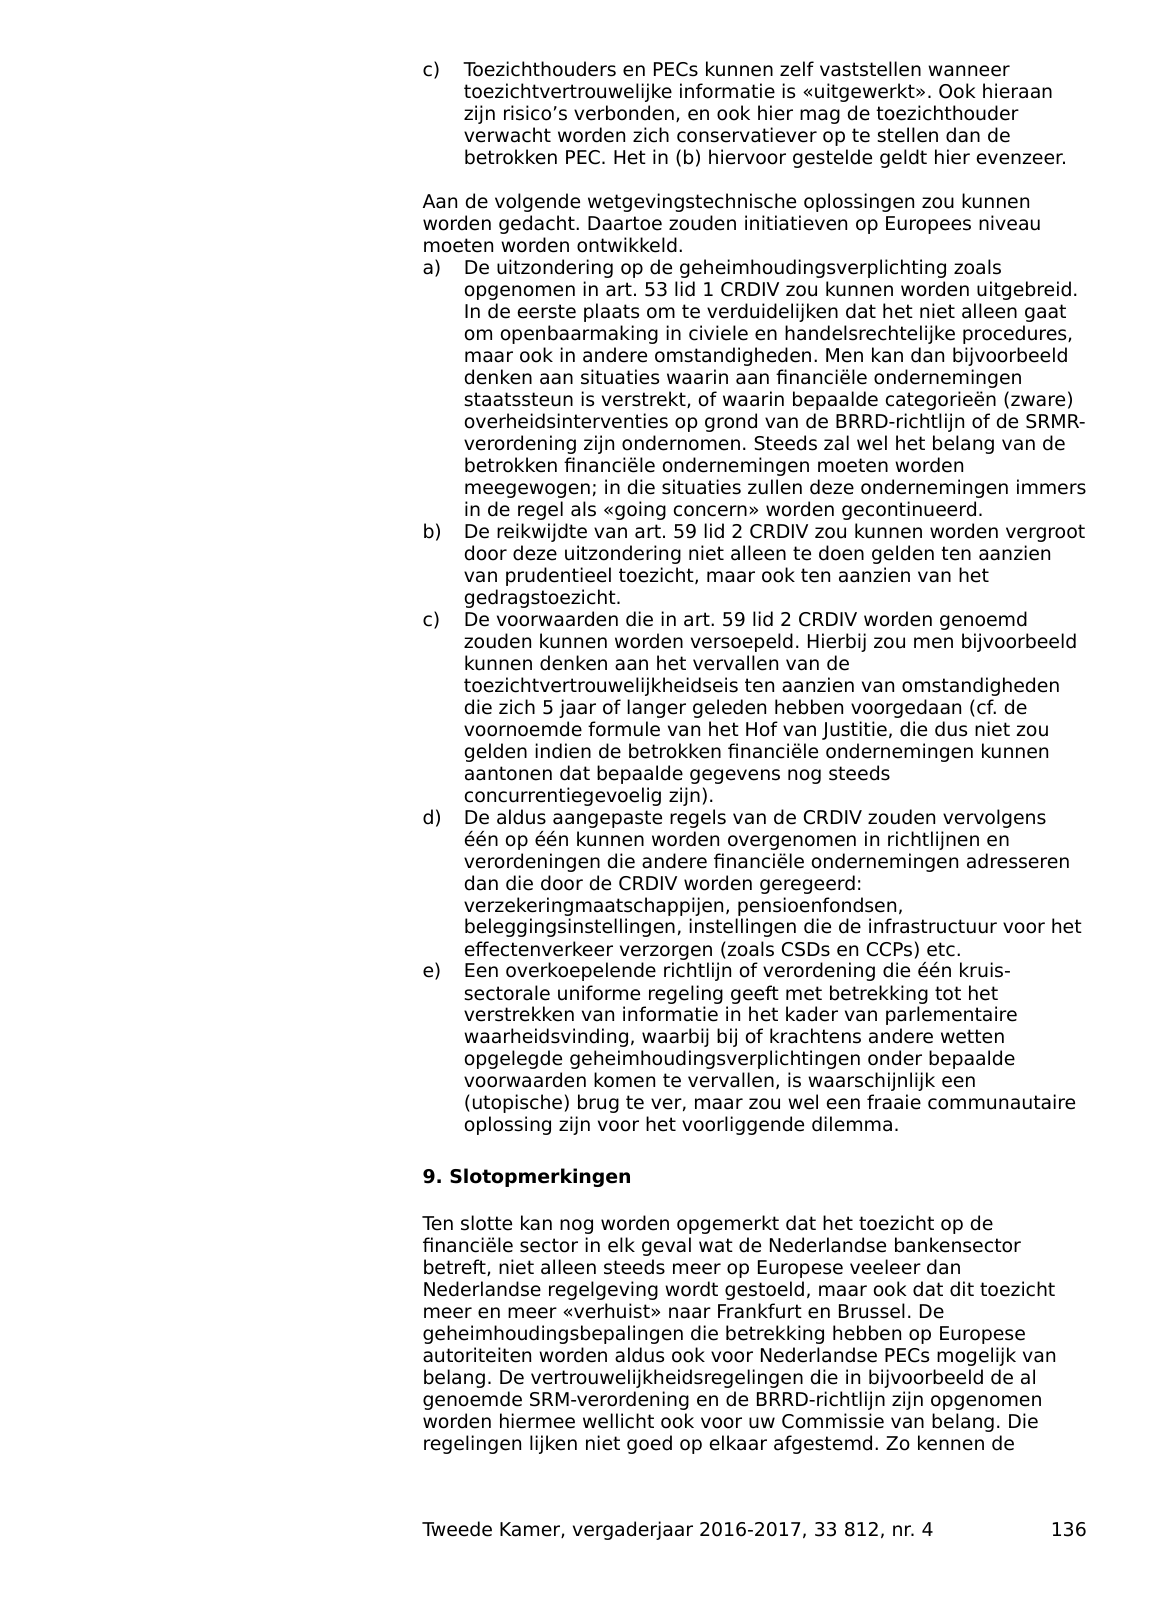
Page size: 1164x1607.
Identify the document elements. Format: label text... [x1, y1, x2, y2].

text d) De aldus aangepaste regels van de CRDIV zouden vervolgens één op één kunnen worden overgenomen in richtlijnen en verordeningen die andere financiële ondernemingen adresseren dan die door de CRDIV worden geregeerd: verzekeringmaatschappijen, pensioenfondsen, beleggingsinstellingen, instellingen die de infrastructuur voor het effectenverkeer verzorgen (zoals CSDs en CCPs) etc. [422, 807, 1087, 960]
text a) De uitzondering op de geheimhoudingsverplichting zoals opgenomen in art. 53 lid 1 CRDIV zou kunnen worden uitgebreid. In de eerste plaats om te verduidelijken dat het niet alleen gaat om openbaarmaking in civiele en handelsrechtelijke procedures, maar ook in andere omstandigheden. Men kan dan bijvoorbeeld denken aan situaties waarin aan financiële ondernemingen staatssteun is verstrekt, of waarin bepaalde categorieën (zware) overheidsinterventies op grond van de BRRD-richtlijn of de SRMR-verordening zijn ondernomen. Steeds zal wel het belang van de betrokken financiële ondernemingen moeten worden meegewogen; in die situaties zullen deze ondernemingen immers in de regel als «going concern» worden gecontinueerd. [422, 257, 1087, 521]
text e) Een overkoepelende richtlijn of verordening die één kruis-sectorale uniforme regeling geeft met betrekking tot het verstrekken van informatie in het kader van parlementaire waarheidsvinding, waarbij bij of krachtens andere wetten opgelegde geheimhoudingsverplichtingen onder bepaalde voorwaarden komen te vervallen, is waarschijnlijk een (utopische) brug te ver, maar zou wel een fraaie communautaire oplossing zijn voor het voorliggende dilemma. [422, 960, 1087, 1136]
text Aan de volgende wetgevingstechnische oplossingen zou kunnen worden gedacht. Daartoe zouden initiatieven op Europees niveau moeten worden ontwikkeld. [422, 191, 1087, 257]
subtitle 9. Slotopmerkingen [422, 1166, 1087, 1188]
text b) De reikwijdte van art. 59 lid 2 CRDIV zou kunnen worden vergroot door deze uitzondering niet alleen te doen gelden ten aanzien van prudentieel toezicht, maar ook ten aanzien van het gedragstoezicht. [422, 521, 1087, 609]
text c) Toezichthouders en PECs kunnen zelf vaststellen wanneer toezichtvertrouwelijke informatie is «uitgewerkt». Ook hieraan zijn risico’s verbonden, en ook hier mag de toezichthouder verwacht worden zich conservatiever op te stellen dan de betrokken PEC. Het in (b) hiervoor gestelde geldt hier evenzeer. [422, 59, 1087, 169]
text c) De voorwaarden die in art. 59 lid 2 CRDIV worden genoemd zouden kunnen worden versoepeld. Hierbij zou men bijvoorbeeld kunnen denken aan het vervallen van de toezichtvertrouwelijkheidseis ten aanzien van omstandigheden die zich 5 jaar of langer geleden hebben voorgedaan (cf. de voornoemde formule van het Hof van Justitie, die dus niet zou gelden indien de betrokken financiële ondernemingen kunnen aantonen dat bepaalde gegevens nog steeds concurrentiegevoelig zijn). [422, 609, 1087, 807]
text Ten slotte kan nog worden opgemerkt dat het toezicht op de financiële sector in elk geval wat de Nederlandse bankensector betreft, niet alleen steeds meer op Europese veeleer dan Nederlandse regelgeving wordt gestoeld, maar ook dat dit toezicht meer en meer «verhuist» naar Frankfurt en Brussel. De geheimhoudingsbepalingen die betrekking hebben op Europese autoriteiten worden aldus ook voor Nederlandse PECs mogelijk van belang. De vertrouwelijkheidsregelingen die in bijvoorbeeld de al genoemde SRM-verordening en de BRRD-richtlijn zijn opgenomen worden hiermee wellicht ook voor uw Commissie van belang. Die regelingen lijken niet goed op elkaar afgestemd. Zo kennen de [422, 1213, 1087, 1455]
